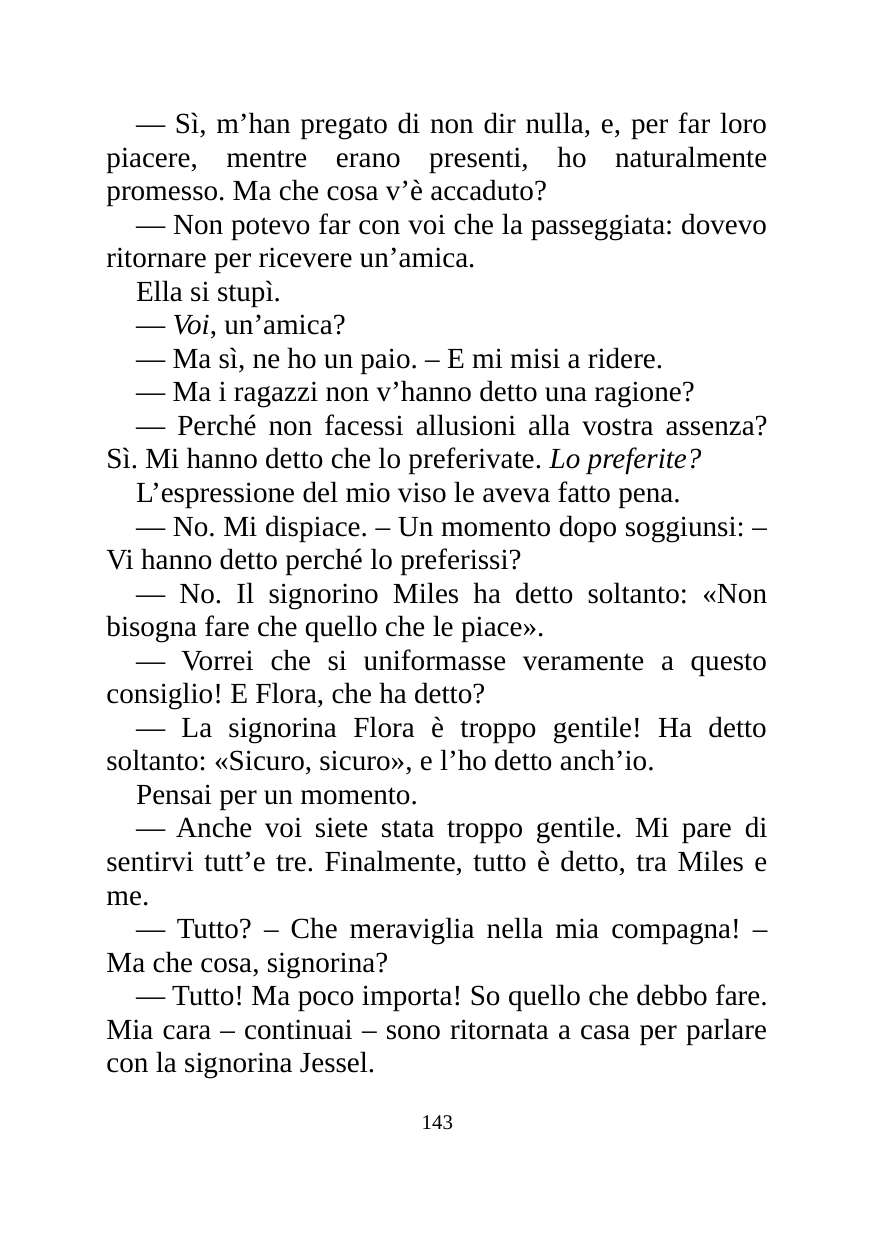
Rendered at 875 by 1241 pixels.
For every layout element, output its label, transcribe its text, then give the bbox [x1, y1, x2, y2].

text — Non potevo far con voi che la passeggiata: dovevo ritornare per ricevere un’amica. [106, 207, 768, 274]
text — No. Mi dispiace. – Un momento dopo soggiunsi: – Vi hanno detto perché lo preferissi? [106, 509, 768, 576]
text — No. Il signorino Miles ha detto soltanto: «Non bisogna fare che quello che le piace». [106, 576, 768, 643]
text — Sì, m’han pregato di non dir nulla, e, per far loro piacere, mentre erano presenti, ho naturalmente promesso. Ma che cosa v’è accaduto? [106, 106, 768, 207]
text Pensai per un momento. [106, 777, 768, 811]
text Ella si stupì. [106, 274, 768, 307]
text — La signorina Flora è troppo gentile! Ha detto soltanto: «Sicuro, sicuro», e l’ho detto anch’io. [106, 710, 768, 777]
text — Voi, un’amica? [106, 307, 768, 341]
text — Tutto! Ma poco importa! So quello che debbo fare. Mia cara – continuai – sono ritornata a casa per parlare con la signorina Jessel. [106, 978, 768, 1079]
text — Perché non facessi allusioni alla vostra assenza? Sì. Mi hanno detto che lo preferivate. Lo preferite? [106, 408, 768, 475]
text — Tutto? – Che meraviglia nella mia compagna! – Ma che cosa, signorina? [106, 911, 768, 978]
text — Vorrei che si uniformasse veramente a questo consiglio! E Flora, che ha detto? [106, 643, 768, 710]
text L’espressione del mio viso le aveva fatto pena. [106, 475, 768, 509]
text — Ma i ragazzi non v’hanno detto una ragione? [106, 374, 768, 408]
text — Ma sì, ne ho un paio. – E mi misi a ridere. [106, 341, 768, 374]
text — Anche voi siete stata troppo gentile. Mi pare di sentirvi tutt’e tre. Finalmente, tutto è detto, tra Miles e me. [106, 811, 768, 911]
